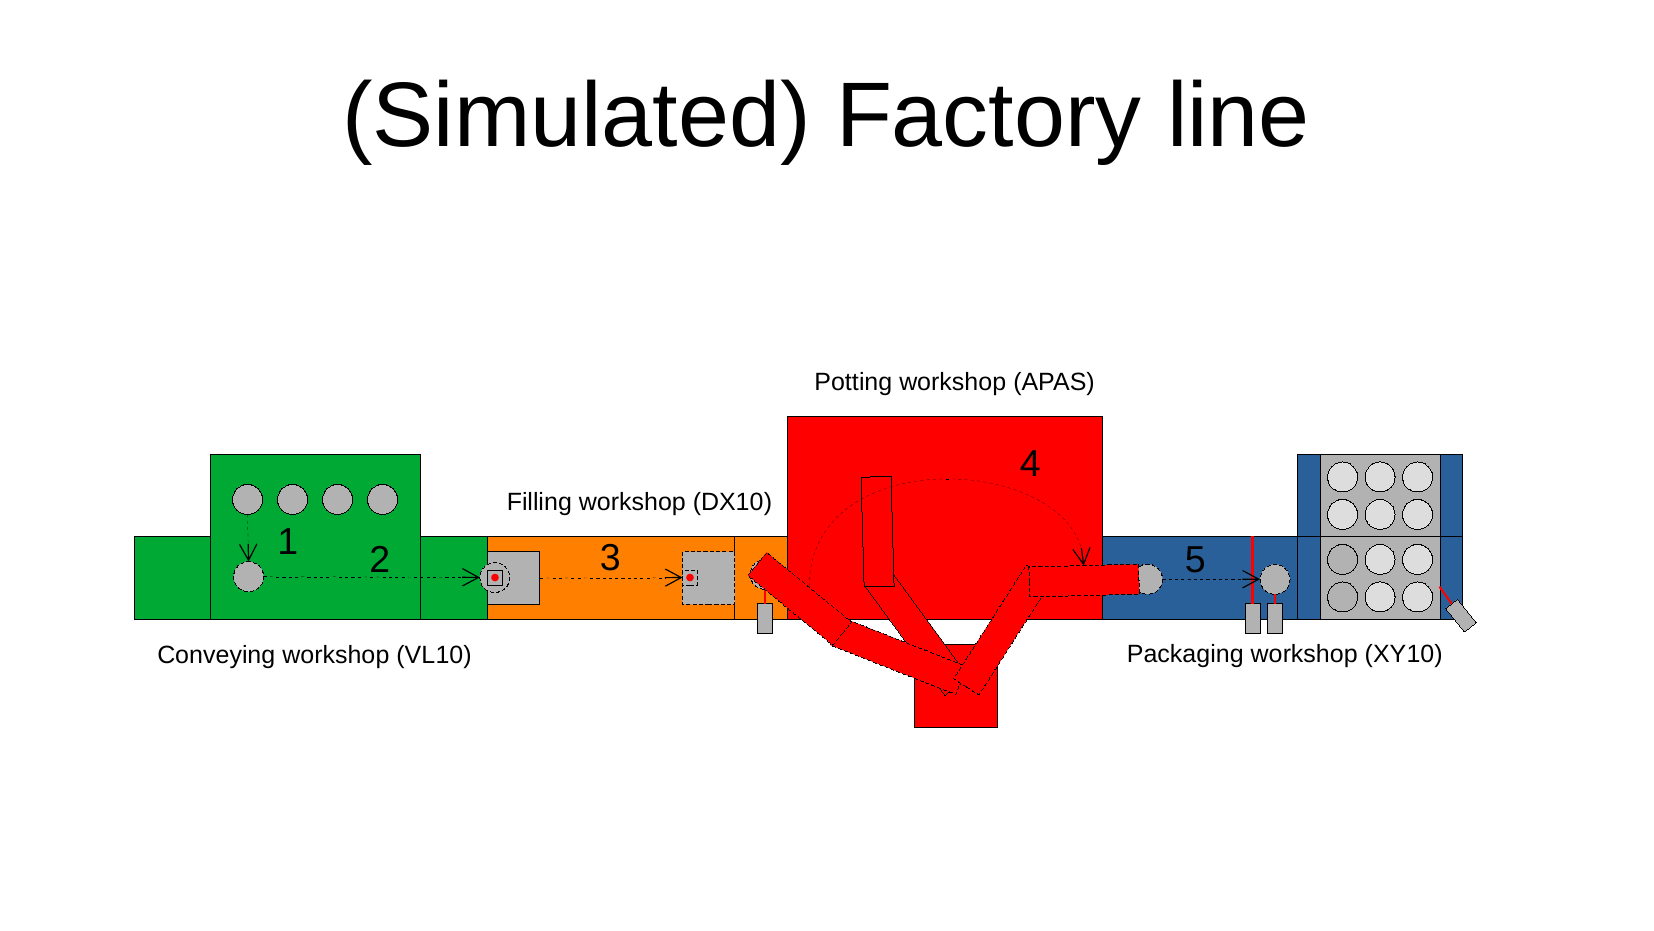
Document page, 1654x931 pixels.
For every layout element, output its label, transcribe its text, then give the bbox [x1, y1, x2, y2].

text_box Conveying workshop (VL10) [142, 633, 488, 677]
text_box 4 [1005, 435, 1056, 492]
text_box Filling workshop (DX10) [492, 480, 788, 523]
text_box [134, 416, 1477, 728]
text_box 3 [585, 528, 636, 586]
text_box Potting workshop (APAS) [799, 360, 1111, 403]
text_box 2 [354, 530, 406, 588]
text_box Packaging workshop (XY10) [1112, 632, 1459, 676]
text_box 5 [1170, 530, 1221, 588]
title (Simulated) Factory line [82, 37, 1571, 193]
text_box 1 [262, 513, 313, 571]
